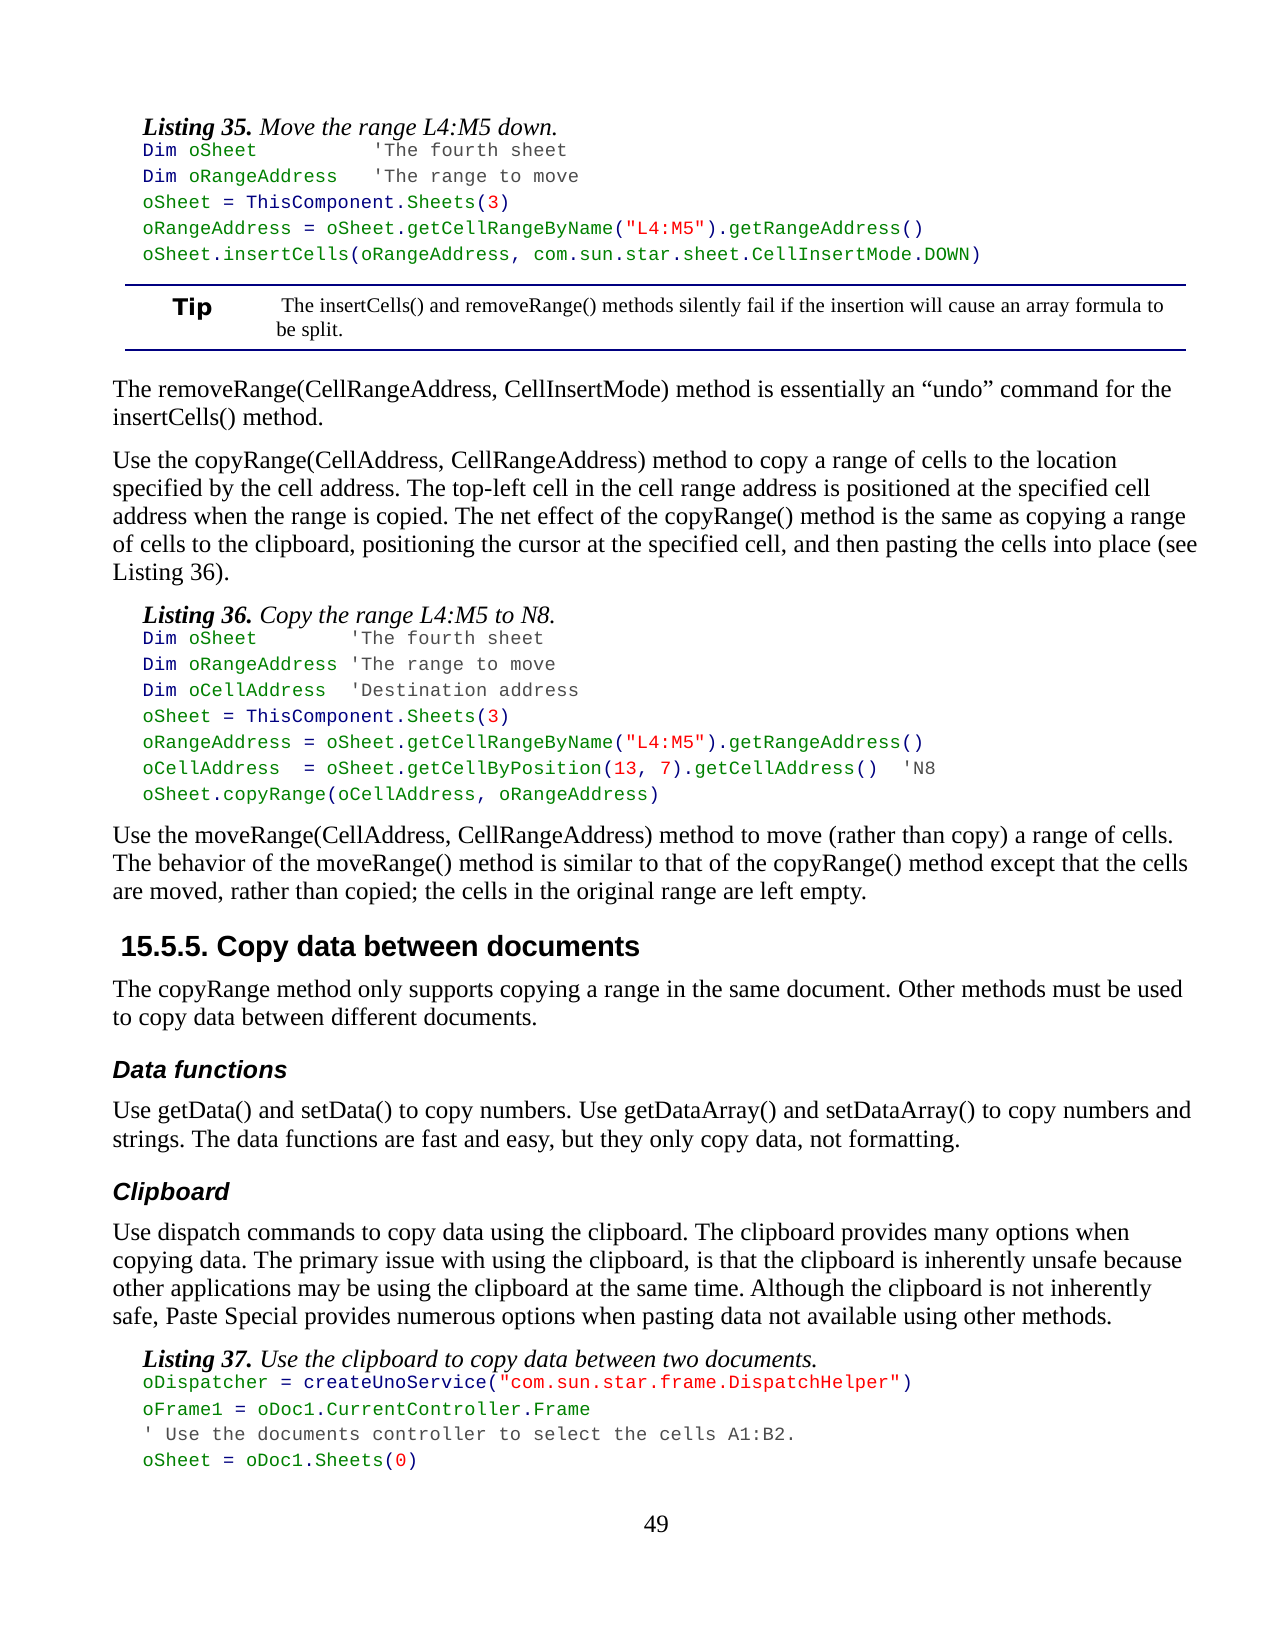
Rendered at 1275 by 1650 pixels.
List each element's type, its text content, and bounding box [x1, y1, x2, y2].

text oSheet = ThisComponent.Sheets(3) [142, 707, 1200, 728]
text Use the copyRange(CellAddress, CellRangeAddress) method to copy a range of cells to the location specified by the cell address. The top-left cell in the cell range address is positioned at the specified cell address when the range is copied. The net effect of the copyRange() method is the same as copying a range of cells to the clipboard, positioning the cursor at the specified cell, and then pasting the cells into place (see Listing 36). [112, 446, 1200, 586]
text oRangeAddress = oSheet.getCellRangeByName("L4:M5").getRangeAddress() [142, 732, 1200, 754]
text Dim oRangeAddress 'The range to move [142, 655, 1200, 676]
subtitle Clipboard [112, 1177, 1200, 1206]
text Use the moveRange(CellAddress, CellRangeAddress) method to move (rather than copy) a range of cells. The behavior of the moveRange() method is similar to that of the copyRange() method except that the cells are moved, rather than copied; the cells in the original range are left empty. [112, 821, 1200, 905]
list Listing 37. Use the clipboard to copy data between two documents. [142, 1345, 1200, 1373]
table_header Tip [125, 286, 260, 349]
text oCellAddress = oSheet.getCellByPosition(13, 7).getCellAddress() 'N8 [142, 758, 1200, 780]
text Dim oCellAddress 'Destination address [142, 681, 1200, 702]
subtitle Data functions [112, 1056, 1200, 1084]
list Listing 35. Move the range L4:M5 down. [142, 112, 1200, 141]
subtitle Copy data between documents [112, 930, 1200, 962]
text oSheet.insertCells(oRangeAddress, com.sun.star.sheet.CellInsertMode.DOWN) [142, 244, 1200, 266]
text Use dispatch commands to copy data using the clipboard. The clipboard provides many options when copying data. The primary issue with using the clipboard, is that the clipboard is inherently unsafe because other applications may be using the clipboard at the same time. Although the clipboard is not inherently safe, Paste Special provides numerous options when pasting data not available using other methods. [112, 1218, 1200, 1330]
text ' Use the documents controller to select the cells A1:B2. [142, 1425, 1200, 1446]
text oSheet.copyRange(oCellAddress, oRangeAddress) [142, 784, 1200, 806]
text oSheet = ThisComponent.Sheets(3) [142, 192, 1200, 214]
text The copyRange method only supports copying a range in the same document. Other methods must be used to copy data between different documents. [112, 975, 1200, 1031]
table_header The insertCells() and removeRange() methods silently fail if the insertion will cause an array formula to be split. [260, 286, 1186, 349]
text The removeRange(CellRangeAddress, CellInsertMode) method is essentially an “undo” command for the insertCells() method. [112, 375, 1200, 431]
text Dim oSheet 'The fourth sheet [142, 141, 1200, 162]
list Listing 36. Copy the range L4:M5 to N8. [142, 601, 1200, 629]
text Dim oRangeAddress 'The range to move [142, 166, 1200, 188]
text oSheet = oDoc1.Sheets(0) [142, 1451, 1200, 1472]
text oDispatcher = createUnoService("com.sun.star.frame.DispatchHelper") [142, 1373, 1200, 1394]
text Dim oSheet 'The fourth sheet [142, 629, 1200, 650]
text Use getData() and setData() to copy numbers. Use getDataArray() and setDataArray() to copy numbers and strings. The data functions are fast and easy, but they only copy data, not formatting. [112, 1096, 1200, 1152]
text oRangeAddress = oSheet.getCellRangeByName("L4:M5").getRangeAddress() [142, 218, 1200, 240]
text oFrame1 = oDoc1.CurrentController.Frame [142, 1399, 1200, 1420]
